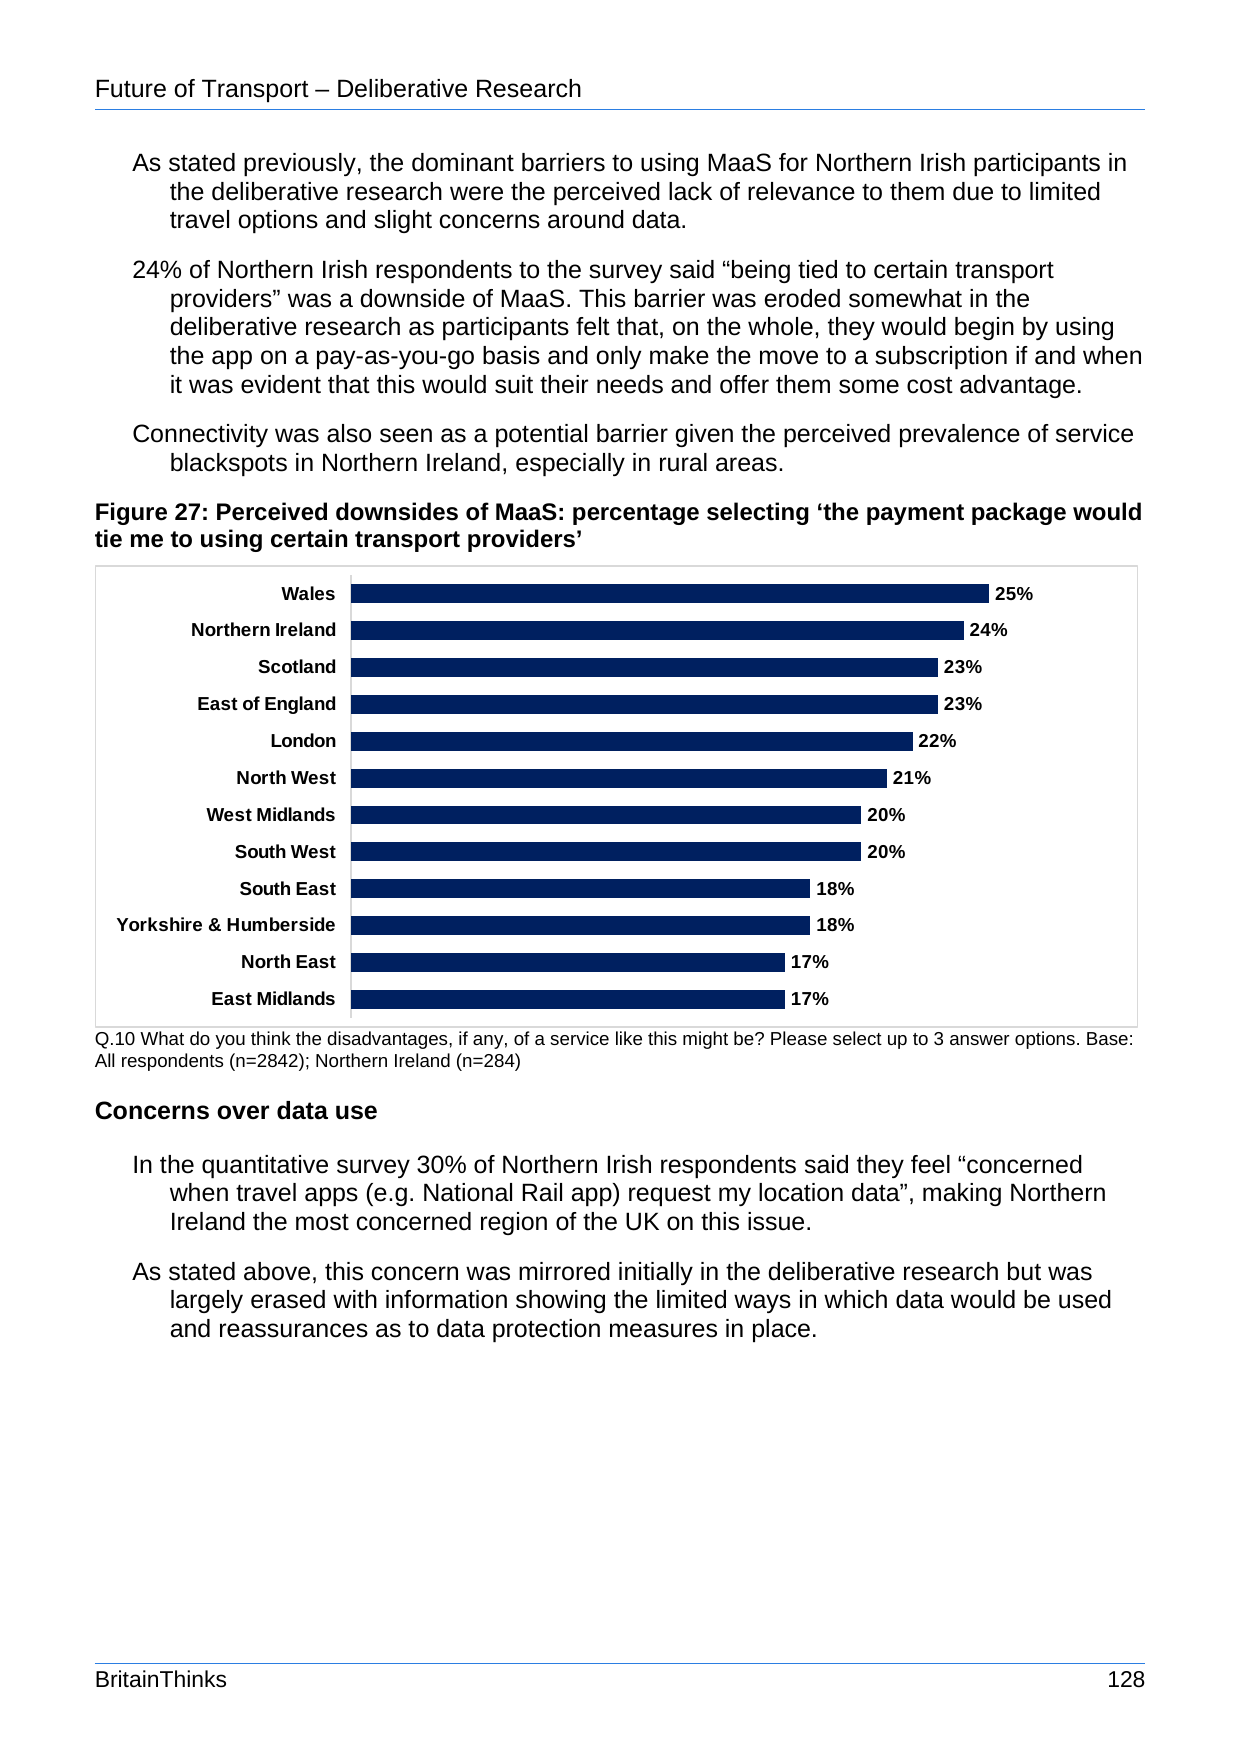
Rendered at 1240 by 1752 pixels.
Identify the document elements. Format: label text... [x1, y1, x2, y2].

text Concerns over data use [94, 1096, 1145, 1125]
list As stated previously, the dominant barriers to using MaaS for Northern Irish participants in the deliberative research were the perceived lack of relevance to them due to limited travel options and slight concerns around data. [132, 148, 1145, 234]
text Q.10 What do you think the disadvantages, if any, of a service like this might be? Please select up to 3 answer options. Base: All respondents (n=2842); Northern Ireland (n=284) [94, 565, 1145, 1071]
list Connectivity was also seen as a potential barrier given the perceived prevalence of service blackspots in Northern Ireland, especially in rural areas. [132, 419, 1145, 477]
text Figure 27: Perceived downsides of MaaS: percentage selecting ‘the payment package would tie me to using certain transport providers’ [94, 498, 1145, 553]
list In the quantitative survey 30% of Northern Irish respondents said they feel “concerned when travel apps (e.g. National Rail app) request my location data”, making Northern Ireland the most concerned region of the UK on this issue. [132, 1150, 1145, 1236]
list 24% of Northern Irish respondents to the survey said “being tied to certain transport providers” was a downside of MaaS. This barrier was eroded somewhat in the deliberative research as participants felt that, on the whole, they would begin by using the app on a pay-as-you-go basis and only make the move to a subscription if and when it was evident that this would suit their needs and offer them some cost advantage. [132, 255, 1145, 398]
list As stated above, this concern was mirrored initially in the deliberative research but was largely erased with information showing the limited ways in which data would be used and reassurances as to data protection measures in place. [132, 1257, 1145, 1343]
